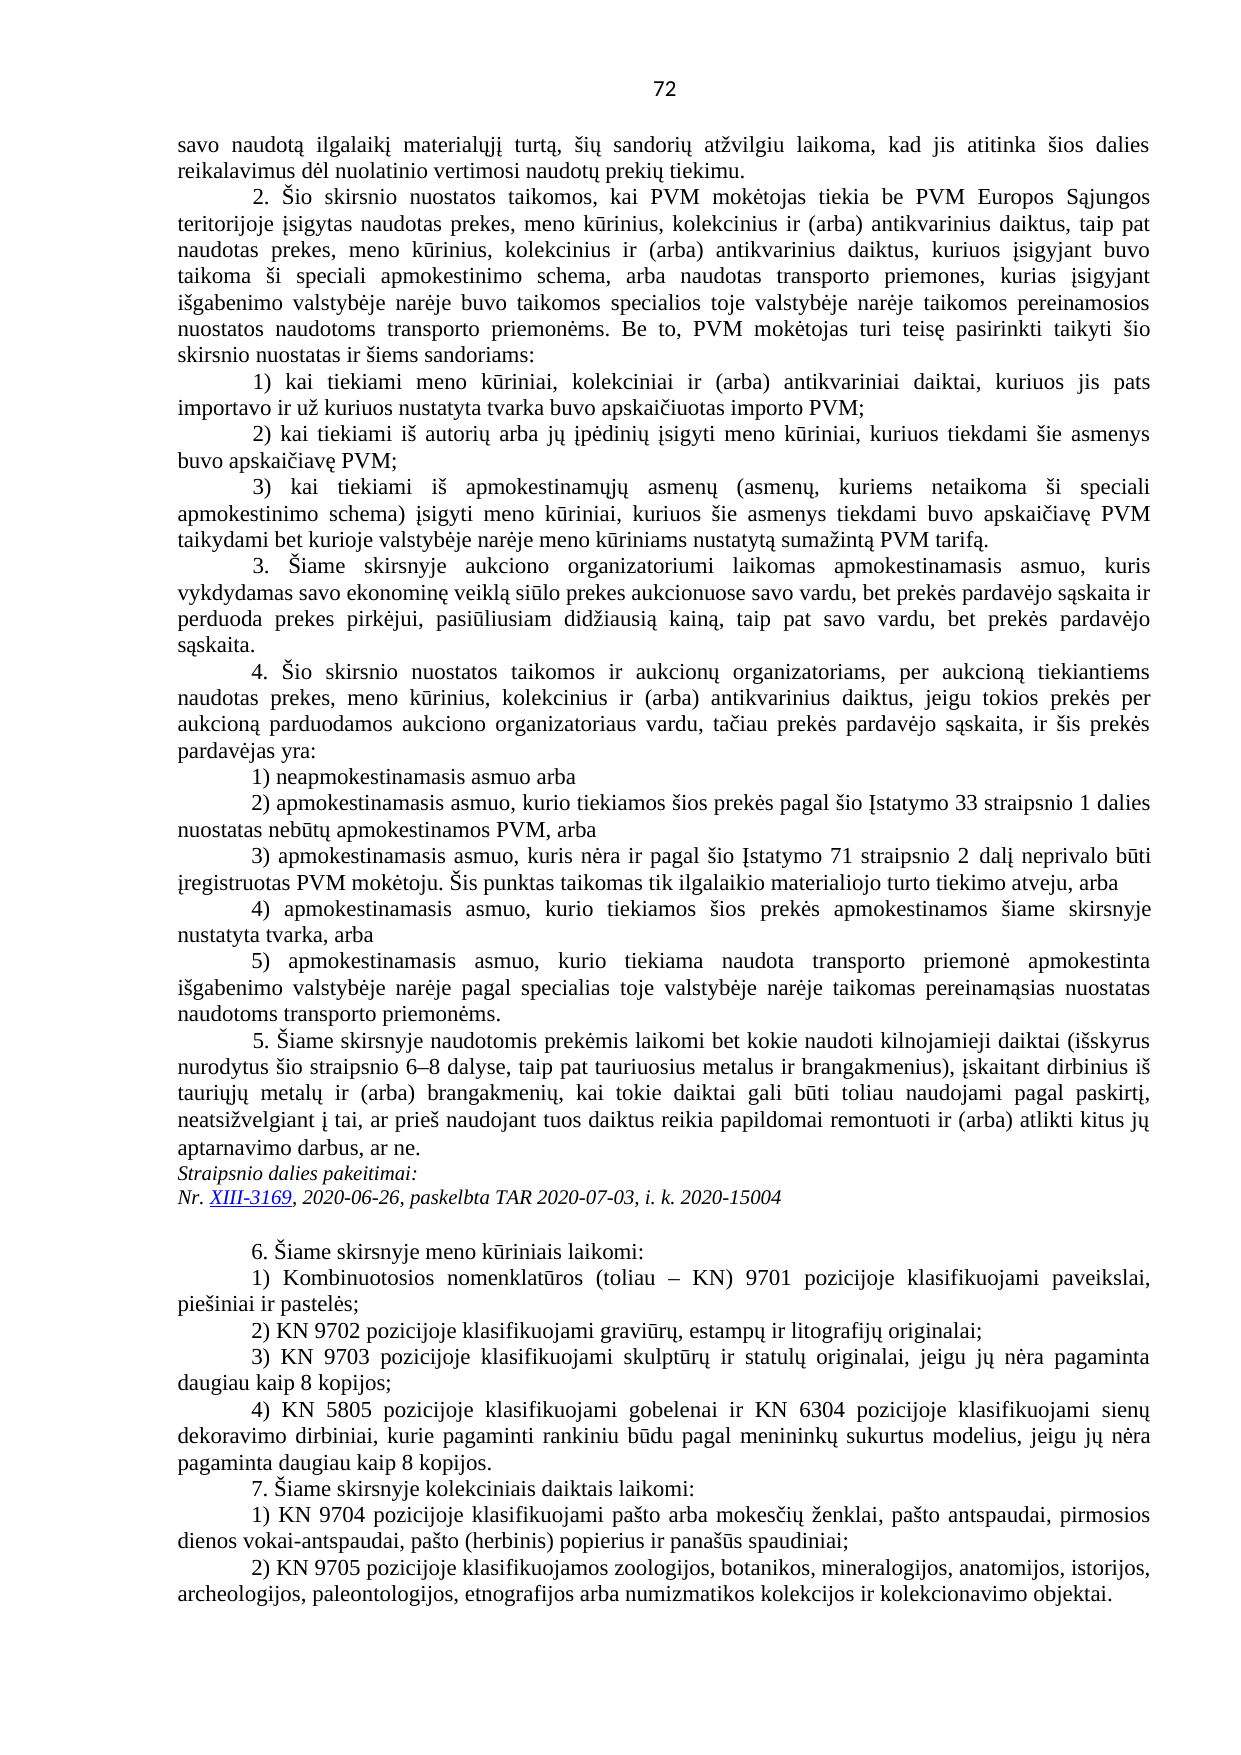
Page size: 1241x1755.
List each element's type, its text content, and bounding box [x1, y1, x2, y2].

text 3. Šiame skirsnyje aukciono organizatoriumi laikomas apmokestinamasis asmuo, kuris vykdydamas savo ekonominę veiklą siūlo prekes aukcionuose savo vardu, bet prekės pardavėjo sąskaita ir perduoda prekes pirkėjui, pasiūliusiam didžiausią kainą, taip pat savo vardu, bet prekės pardavėjo sąskaita. [177, 552, 1152, 658]
text 1) kai tiekiami meno kūriniai, kolekciniai ir (arba) antikvariniai daiktai, kuriuos jis pats importavo ir už kuriuos nustatyta tvarka buvo apskaičiuotas importo PVM; [177, 368, 1152, 421]
text Nr. XIII-3169, 2020-06-26, paskelbta TAR 2020-07-03, i. k. 2020-15004 [177, 1185, 1152, 1209]
text 5) apmokestinamasis asmuo, kurio tiekiama naudota transporto priemonė apmokestinta išgabenimo valstybėje narėje pagal specialias toje valstybėje narėje taikomas pereinamąsias nuostatas naudotoms transporto priemonėms. [177, 948, 1152, 1027]
text 3) KN 9703 pozicijoje klasifikuojami skulptūrų ir statulų originalai, jeigu jų nėra pagaminta daugiau kaip 8 kopijos; [177, 1343, 1152, 1396]
text 1) KN 9704 pozicijoje klasifikuojami pašto arba mokesčių ženklai, pašto antspaudai, pirmosios dienos vokai-antspaudai, pašto (herbinis) popierius ir panašūs spaudiniai; [177, 1501, 1152, 1554]
text 1) Kombinuotosios nomenklatūros (toliau – KN) 9701 pozicijoje klasifikuojami paveikslai, piešiniai ir pastelės; [177, 1264, 1152, 1317]
text 4) apmokestinamasis asmuo, kurio tiekiamos šios prekės apmokestinamos šiame skirsnyje nustatyta tvarka, arba [177, 895, 1152, 948]
text 5. Šiame skirsnyje naudotomis prekėmis laikomi bet kokie naudoti kilnojamieji daiktai (išskyrus nurodytus šio straipsnio 6–8 dalyse, taip pat tauriuosius metalus ir brangakmenius), įskaitant dirbinius iš tauriųjų metalų ir (arba) brangakmenių, kai tokie daiktai gali būti toliau naudojami pagal paskirtį, neatsižvelgiant į tai, ar prieš naudojant tuos daiktus reikia papildomai remontuoti ir (arba) atlikti kitus jų aptarnavimo darbus, ar ne. [177, 1027, 1152, 1161]
text 7. Šiame skirsnyje kolekciniais daiktais laikomi: [177, 1475, 1152, 1501]
text savo naudotą ilgalaikį materialųjį turtą, šių sandorių atžvilgiu laikoma, kad jis atitinka šios dalies reikalavimus dėl nuolatinio vertimosi naudotų prekių tiekimu. [177, 131, 1152, 183]
text 2. Šio skirsnio nuostatos taikomos, kai PVM mokėtojas tiekia be PVM Europos Sąjungos teritorijoje įsigytas naudotas prekes, meno kūrinius, kolekcinius ir (arba) antikvarinius daiktus, taip pat naudotas prekes, meno kūrinius, kolekcinius ir (arba) antikvarinius daiktus, kuriuos įsigyjant buvo taikoma ši speciali apmokestinimo schema, arba naudotas transporto priemones, kurias įsigyjant išgabenimo valstybėje narėje buvo taikomos specialios toje valstybėje narėje taikomos pereinamosios nuostatos naudotoms transporto priemonėms. Be to, PVM mokėtojas turi teisę pasirinkti taikyti šio skirsnio nuostatas ir šiems sandoriams: [177, 183, 1152, 368]
text 2) KN 9702 pozicijoje klasifikuojami graviūrų, estampų ir litografijų originalai; [177, 1317, 1152, 1343]
text 3) apmokestinamasis asmuo, kuris nėra ir pagal šio Įstatymo 71 straipsnio 2 dalį neprivalo būti įregistruotas PVM mokėtoju. Šis punktas taikomas tik ilgalaikio materialiojo turto tiekimo atveju, arba [177, 842, 1152, 895]
text 2) kai tiekiami iš autorių arba jų įpėdinių įsigyti meno kūriniai, kuriuos tiekdami šie asmenys buvo apskaičiavę PVM; [177, 421, 1152, 473]
text 3) kai tiekiami iš apmokestinamųjų asmenų (asmenų, kuriems netaikoma ši speciali apmokestinimo schema) įsigyti meno kūriniai, kuriuos šie asmenys tiekdami buvo apskaičiavę PVM taikydami bet kurioje valstybėje narėje meno kūriniams nustatytą sumažintą PVM tarifą. [177, 473, 1152, 552]
text 2) apmokestinamasis asmuo, kurio tiekiamos šios prekės pagal šio Įstatymo 33 straipsnio 1 dalies nuostatas nebūtų apmokestinamos PVM, arba [177, 789, 1152, 842]
text 6. Šiame skirsnyje meno kūriniais laikomi: [177, 1238, 1152, 1264]
text 4. Šio skirsnio nuostatos taikomos ir aukcionų organizatoriams, per aukcioną tiekiantiems naudotas prekes, meno kūrinius, kolekcinius ir (arba) antikvarinius daiktus, jeigu tokios prekės per aukcioną parduodamos aukciono organizatoriaus vardu, tačiau prekės pardavėjo sąskaita, ir šis prekės pardavėjas yra: [177, 658, 1152, 763]
text Straipsnio dalies pakeitimai: [177, 1161, 1152, 1185]
text 1) neapmokestinamasis asmuo arba [177, 763, 1152, 789]
text 2) KN 9705 pozicijoje klasifikuojamos zoologijos, botanikos, mineralogijos, anatomijos, istorijos, archeologijos, paleontologijos, etnografijos arba numizmatikos kolekcijos ir kolekcionavimo objektai. [177, 1554, 1152, 1607]
text 4) KN 5805 pozicijoje klasifikuojami gobelenai ir KN 6304 pozicijoje klasifikuojami sienų dekoravimo dirbiniai, kurie pagaminti rankiniu būdu pagal menininkų sukurtus modelius, jeigu jų nėra pagaminta daugiau kaip 8 kopijos. [177, 1396, 1152, 1475]
